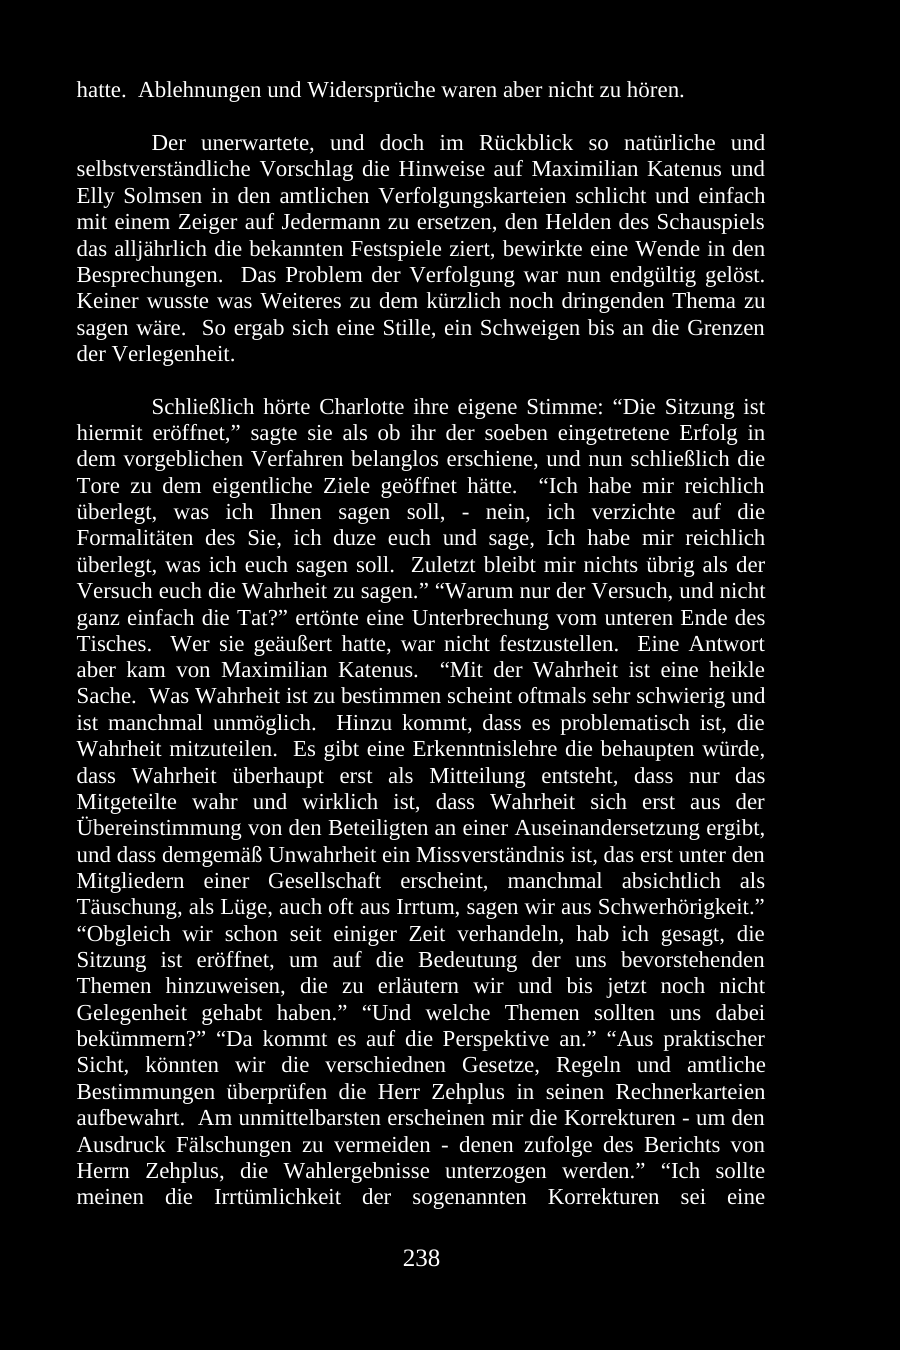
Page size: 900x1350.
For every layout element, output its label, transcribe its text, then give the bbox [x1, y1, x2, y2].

text hatte. Ablehnungen und Widersprüche waren aber nicht zu hören. [76, 76, 766, 103]
text Der unerwartete, und doch im Rückblick so natürliche und selbstverständliche Vorschlag die Hinweise auf Maximilian Katenus und Elly Solmsen in den amtlichen Verfolgungskarteien schlicht und einfach mit einem Zeiger auf Jedermann zu ersetzen, den Helden des Schauspiels das alljährlich die bekannten Festspiele ziert, bewirkte eine Wende in den Besprechungen. Das Problem der Verfolgung war nun endgültig gelöst. Keiner wusste was Weiteres zu dem kürzlich noch dringenden Thema zu sagen wäre. So ergab sich eine Stille, ein Schweigen bis an die Grenzen der Verlegenheit. [76, 129, 766, 366]
text Schließlich hörte Charlotte ihre eigene Stimme: “Die Sitzung ist hiermit eröffnet,” sagte sie als ob ihr der soeben eingetretene Erfolg in dem vorgeblichen Verfahren belanglos erschiene, und nun schließlich die Tore zu dem eigentliche Ziele geöffnet hätte. “Ich habe mir reichlich überlegt, was ich Ihnen sagen soll, - nein, ich verzichte auf die Formalitäten des Sie, ich duze euch und sage, Ich habe mir reichlich überlegt, was ich euch sagen soll. Zuletzt bleibt mir nichts übrig als der Versuch euch die Wahrheit zu sagen.” “Warum nur der Versuch, und nicht ganz einfach die Tat?” ertönte eine Unterbrechung vom unteren Ende des Tisches. Wer sie geäußert hatte, war nicht festzustellen. Eine Antwort aber kam von Maximilian Katenus. “Mit der Wahrheit ist eine heikle Sache. Was Wahrheit ist zu bestimmen scheint oftmals sehr schwierig und ist manchmal unmöglich. Hinzu kommt, dass es problematisch ist, die Wahrheit mitzuteilen. Es gibt eine Erkenntnislehre die behaupten würde, dass Wahrheit überhaupt erst als Mitteilung entsteht, dass nur das Mitgeteilte wahr und wirklich ist, dass Wahrheit sich erst aus der Übereinstimmung von den Beteiligten an einer Auseinandersetzung ergibt, und dass demgemäß Unwahrheit ein Missverständnis ist, das erst unter den Mitgliedern einer Gesellschaft erscheint, manchmal absichtlich als Täuschung, als Lüge, auch oft aus Irrtum, sagen wir aus Schwerhörigkeit.” “Obgleich wir schon seit einiger Zeit verhandeln, hab ich gesagt, die Sitzung ist eröffnet, um auf die Bedeutung der uns bevorstehenden Themen hinzuweisen, die zu erläutern wir und bis jetzt noch nicht Gelegenheit gehabt haben.” “Und welche Themen sollten uns dabei bekümmern?” “Da kommt es auf die Perspektive an.” “Aus praktischer Sicht, könnten wir die verschiednen Gesetze, Regeln und amtliche Bestimmungen überprüfen die Herr Zehplus in seinen Rechnerkarteien aufbewahrt. Am unmittelbarsten erscheinen mir die Korrekturen - um den Ausdruck Fälschungen zu vermeiden - denen zufolge des Berichts von Herrn Zehplus, die Wahlergebnisse unterzogen werden.” “Ich sollte meinen die Irrtümlichkeit der sogenannten Korrekturen sei eine [76, 393, 766, 1210]
